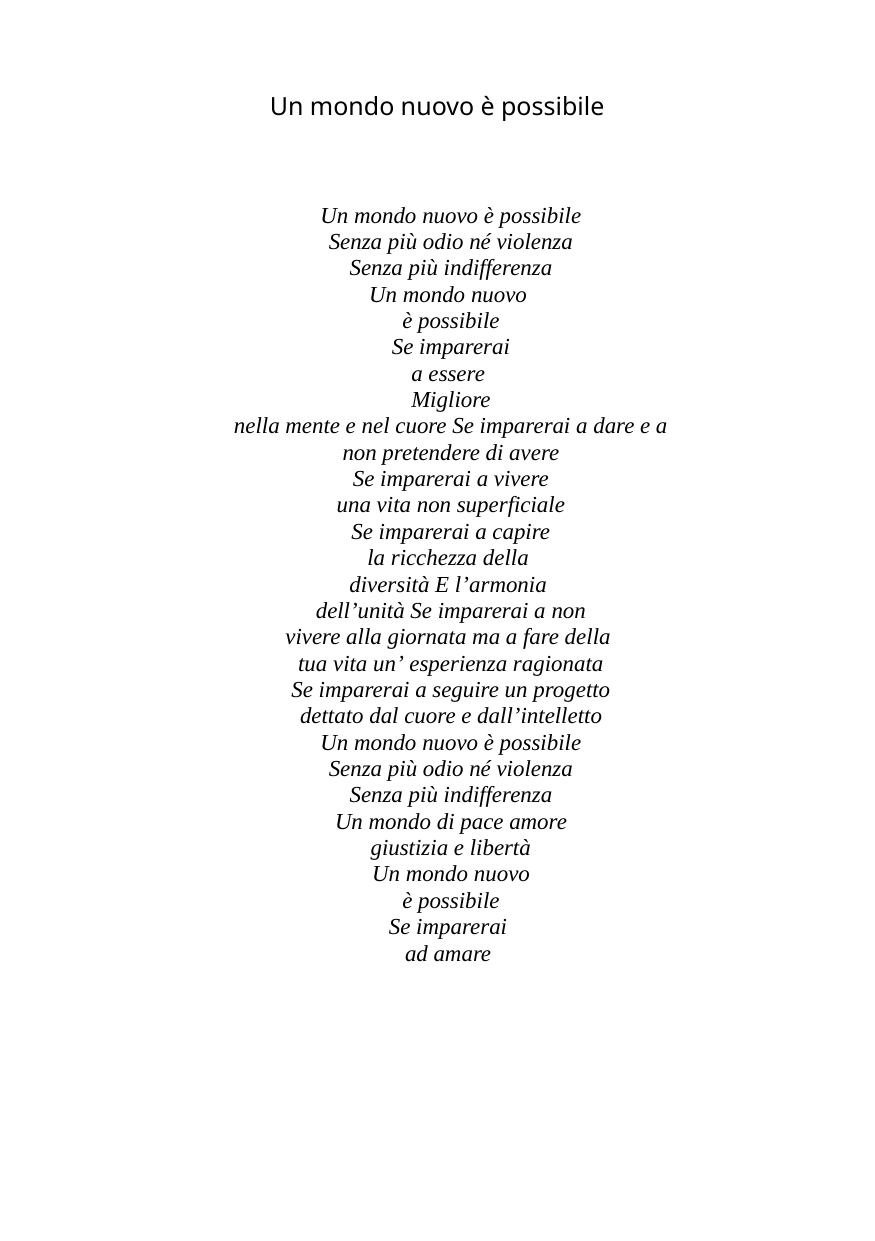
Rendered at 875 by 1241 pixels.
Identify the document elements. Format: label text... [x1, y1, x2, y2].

text è possibile [88, 887, 786, 913]
text vivere alla giornata ma a fare della [88, 623, 786, 650]
text Senza più odio né violenza [88, 228, 786, 254]
text Se imparerai a seguire un progetto [88, 676, 786, 702]
text tua vita un’ esperienza ragionata [88, 650, 786, 676]
text Un mondo di pace amore [88, 808, 786, 834]
text Un mondo nuovo è possibile [88, 729, 786, 755]
text Senza più indifferenza [88, 254, 786, 281]
text Se imparerai a capire [88, 518, 786, 544]
text a essere [88, 360, 786, 386]
text nella mente e nel cuore Se imparerai a dare e a [88, 412, 786, 439]
text dettato dal cuore e dall’intelletto [88, 702, 786, 729]
text Se imparerai a vivere [88, 465, 786, 492]
text Un mondo nuovo è possibile [88, 202, 786, 228]
text Se imparerai [88, 913, 786, 939]
text giustizia e libertà [88, 834, 786, 861]
text Un mondo nuovo [88, 281, 786, 307]
text Senza più odio né violenza [88, 755, 786, 781]
text dell’unità Se imparerai a non [88, 597, 786, 623]
text diversità E l’armonia [88, 571, 786, 597]
text Senza più indifferenza [88, 781, 786, 808]
text non pretendere di avere [88, 439, 786, 465]
text ad amare [88, 939, 786, 966]
text la ricchezza della [88, 544, 786, 571]
text Migliore [88, 386, 786, 412]
text Un mondo nuovo è possibile [88, 88, 786, 123]
text è possibile [88, 307, 786, 333]
text Un mondo nuovo [88, 861, 786, 887]
text Se imparerai [88, 333, 786, 360]
text una vita non superficiale [88, 492, 786, 518]
